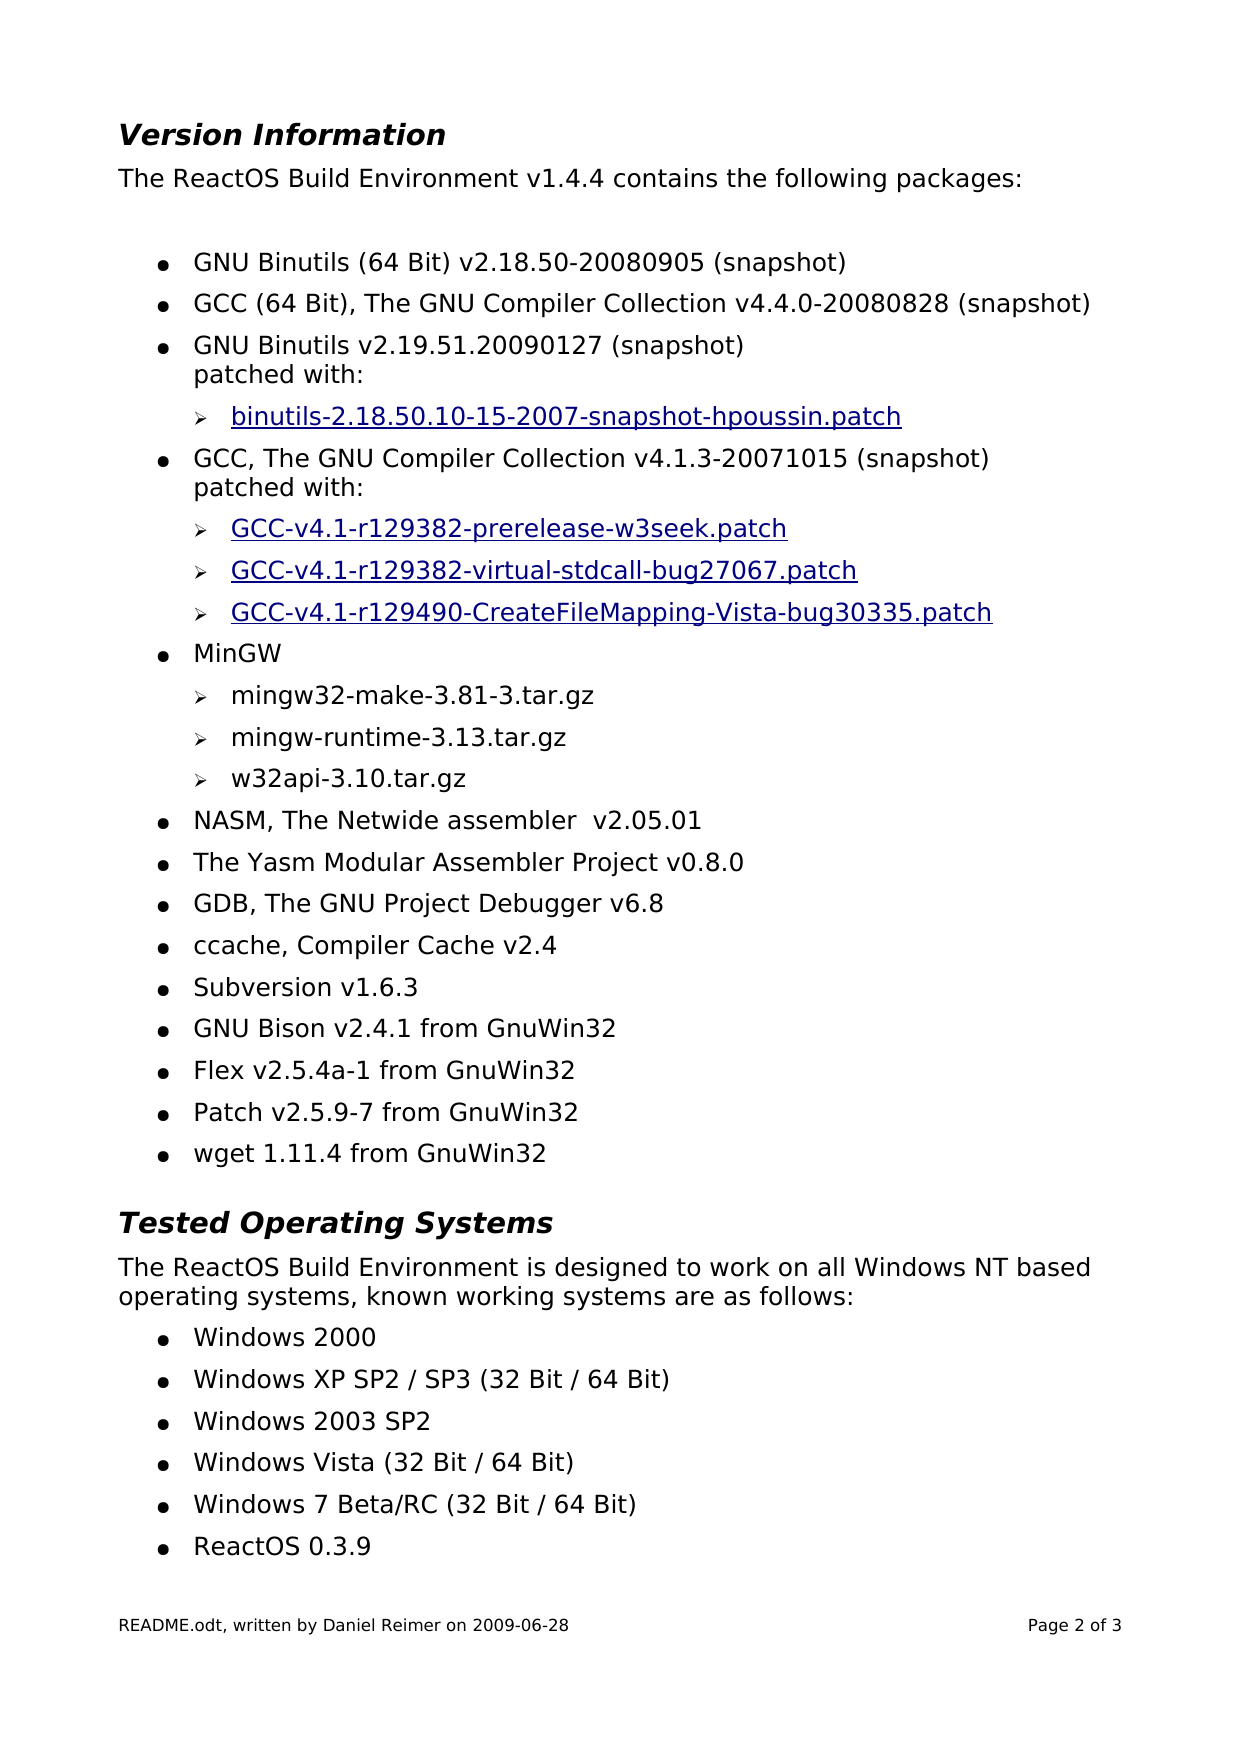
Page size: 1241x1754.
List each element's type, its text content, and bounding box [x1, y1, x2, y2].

list Windows 2000 [156, 1323, 1122, 1353]
list Flex v2.5.4a-1 from GnuWin32 [156, 1056, 1122, 1085]
list mingw-runtime-3.13.tar.gz [193, 723, 1122, 752]
list Windows Vista (32 Bit / 64 Bit) [156, 1448, 1122, 1478]
list Windows XP SP2 / SP3 (32 Bit / 64 Bit) [156, 1365, 1122, 1394]
list wget 1.11.4 from GnuWin32 [156, 1139, 1122, 1169]
list Subversion v1.6.3 [156, 973, 1122, 1002]
list GCC, The GNU Compiler Collection v4.1.3-20071015 (snapshot) patched with: [156, 444, 1122, 502]
list The Yasm Modular Assembler Project v0.8.0 [156, 848, 1122, 877]
list GNU Binutils v2.19.51.20090127 (snapshot) patched with: [156, 331, 1122, 389]
list GCC (64 Bit), The GNU Compiler Collection v4.4.0-20080828 (snapshot) [156, 289, 1122, 319]
list GCC-v4.1-r129490-CreateFileMapping-Vista-bug30335.patch [193, 598, 1122, 627]
text The ReactOS Build Environment is designed to work on all Windows NT based operating systems, known working systems are as follows: [118, 1253, 1122, 1311]
list ReactOS 0.3.9 [156, 1532, 1122, 1561]
list GNU Bison v2.4.1 from GnuWin32 [156, 1014, 1122, 1044]
list MinGW [156, 639, 1122, 669]
list Patch v2.5.9-7 from GnuWin32 [156, 1098, 1122, 1127]
list GCC-v4.1-r129382-prerelease-w3seek.patch [193, 514, 1122, 544]
list w32api-3.10.tar.gz [193, 764, 1122, 794]
list GNU Binutils (64 Bit) v2.18.50-20080905 (snapshot) [156, 248, 1122, 277]
subtitle Tested Operating Systems [118, 1206, 1122, 1240]
subtitle Version Information [118, 118, 1122, 152]
list mingw32-make-3.81-3.tar.gz [193, 681, 1122, 710]
list NASM, The Netwide assembler v2.05.01 [156, 806, 1122, 835]
text The ReactOS Build Environment v1.4.4 contains the following packages: [118, 164, 1122, 194]
list GDB, The GNU Project Debugger v6.8 [156, 889, 1122, 919]
list binutils-2.18.50.10-15-2007-snapshot-hpoussin.patch [193, 402, 1122, 431]
list GCC-v4.1-r129382-virtual-stdcall-bug27067.patch [193, 556, 1122, 585]
list ccache, Compiler Cache v2.4 [156, 931, 1122, 960]
list Windows 7 Beta/RC (32 Bit / 64 Bit) [156, 1490, 1122, 1519]
list Windows 2003 SP2 [156, 1407, 1122, 1436]
